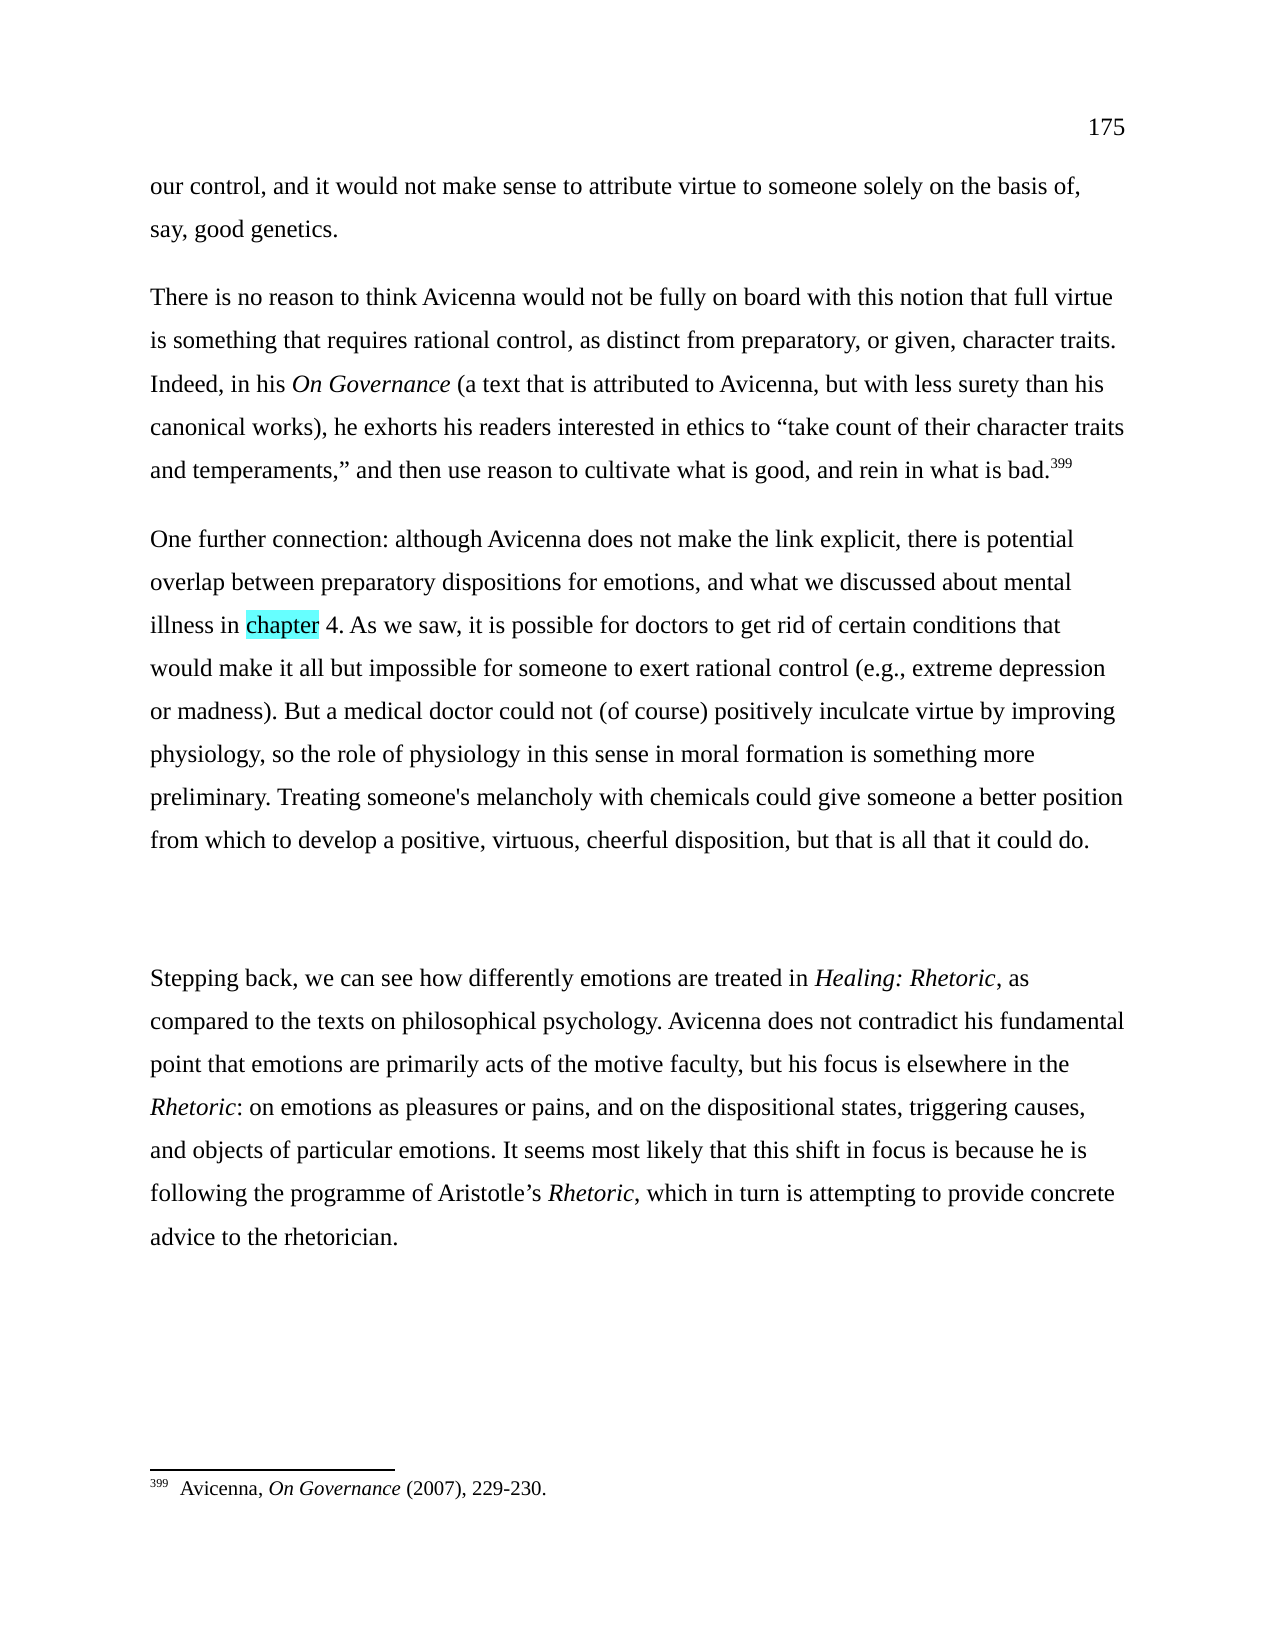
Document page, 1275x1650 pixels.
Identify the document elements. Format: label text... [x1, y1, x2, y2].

text One further connection: although Avicenna does not make the link explicit, there is potential overlap between preparatory dispositions for emotions, and what we discussed about mental illness in chapter 4. As we saw, it is possible for doctors to get rid of certain conditions that would make it all but impossible for someone to exert rational control (e.g., extreme depression or madness). But a medical doctor could not (of course) positively inculcate virtue by improving physiology, so the role of physiology in this sense in moral formation is something more preliminary. Treating someone's melancholy with chemicals could give someone a better position from which to develop a positive, virtuous, cheerful disposition, but that is all that it could do. [150, 524, 1125, 854]
text Stepping back, we can see how differently emotions are treated in Healing: Rhetoric, as compared to the texts on philosophical psychology. Avicenna does not contradict his fundamental point that emotions are primarily acts of the motive faculty, but his focus is elsewhere in the Rhetoric: on emotions as pleasures or pains, and on the dispositional states, triggering causes, and objects of particular emotions. It seems most likely that this shift in focus is because he is following the programme of Aristotle’s Rhetoric, which in turn is attempting to provide concrete advice to the rhetorician. [150, 963, 1125, 1250]
text our control, and it would not make sense to attribute virtue to someone solely on the basis of, say, good genetics. [150, 171, 1125, 243]
text There is no reason to think Avicenna would not be fully on board with this notion that full virtue is something that requires rational control, as distinct from preparatory, or given, character traits. Indeed, in his On Governance (a text that is attributed to Avicenna, but with less surety than his canonical works), he exhorts his readers interested in ethics to “take count of their character traits and temperaments,” and then use reason to cultivate what is good, and rein in what is bad. [150, 282, 1125, 484]
text Avicenna, On Governance (2007), 229-230. [150, 1476, 1125, 1500]
